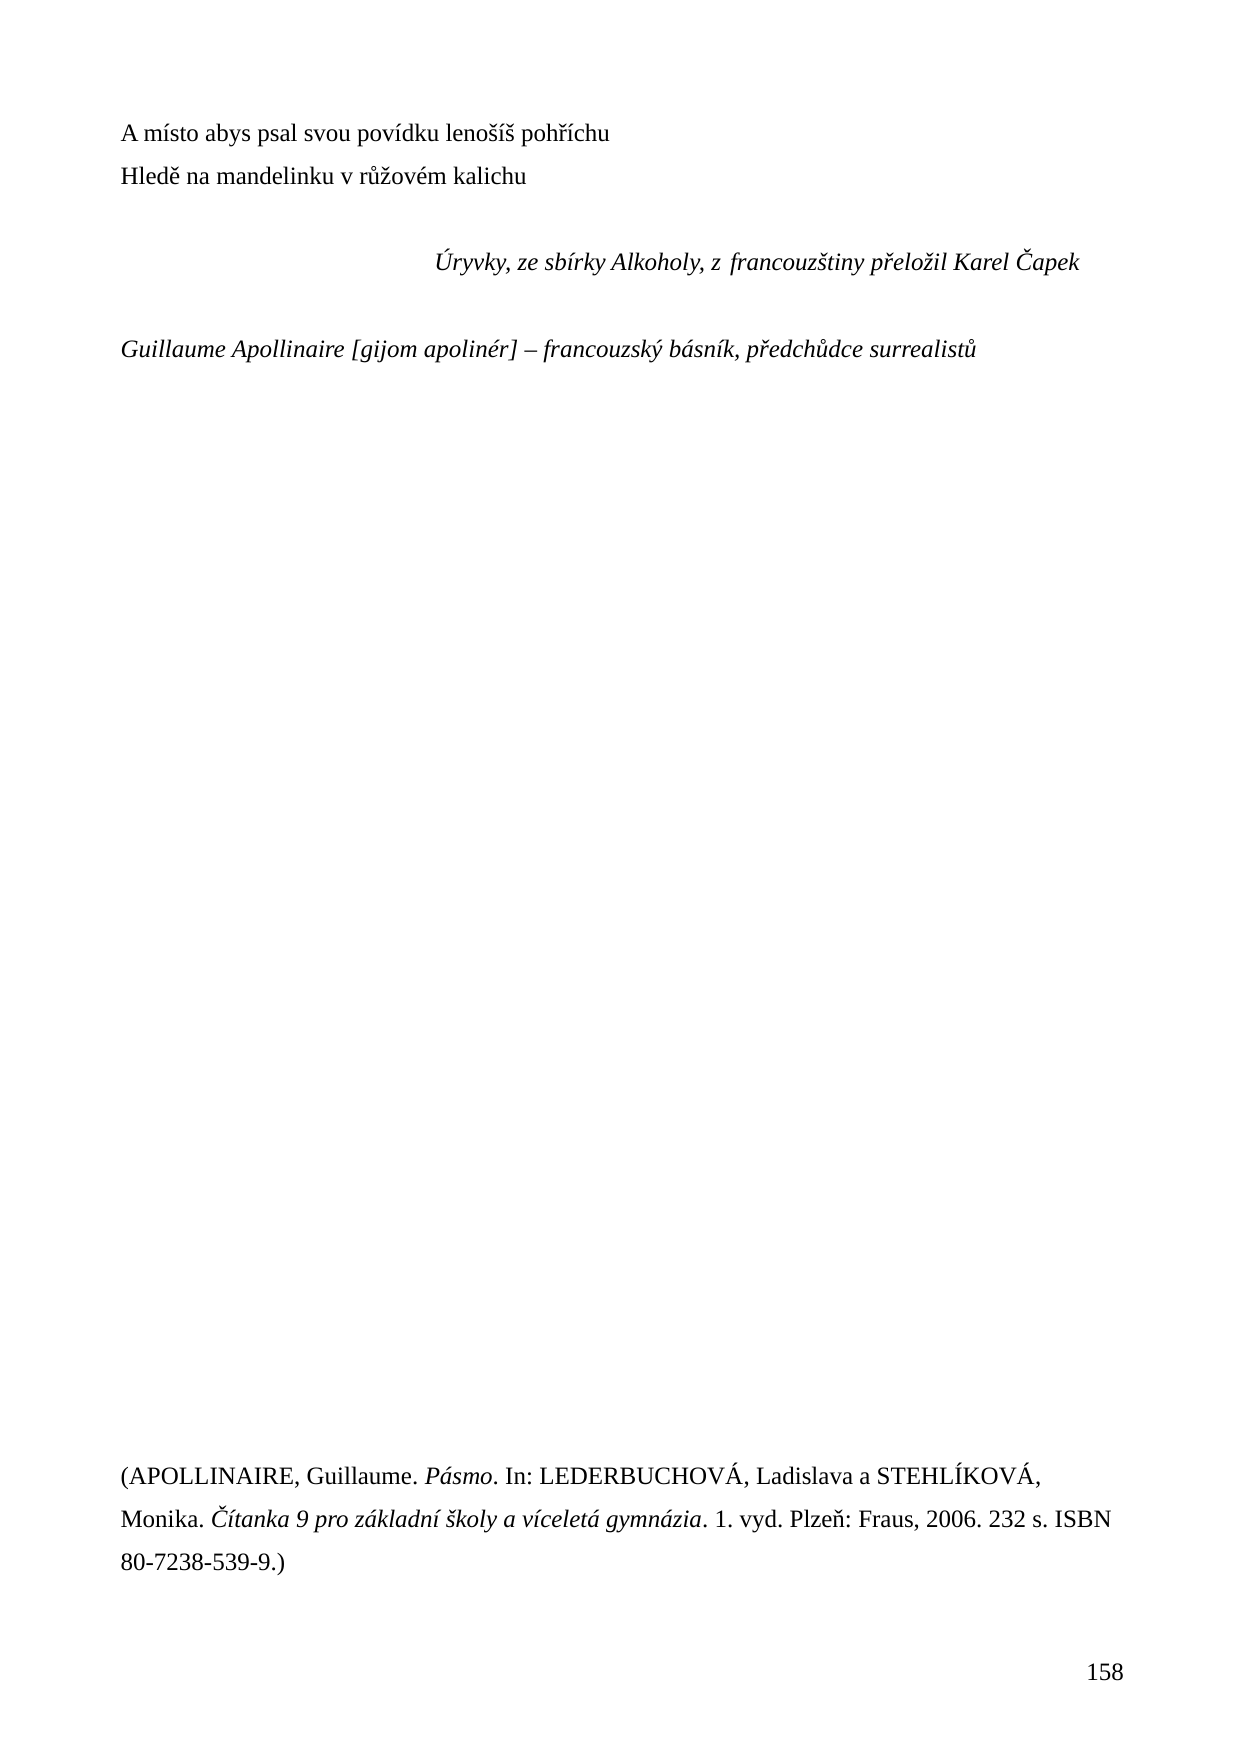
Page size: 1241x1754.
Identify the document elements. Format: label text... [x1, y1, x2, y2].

text (APOLLINAIRE, Guillaume. Pásmo. In: Lederbuchová, Ladislava a Stehlíková, Monika. Čítanka 9 pro základní školy a víceletá gymnázia. 1. vyd. Plzeň: Fraus, 2006. 232 s. ISBN 80-7238-539-9.) [120, 1461, 1123, 1576]
text Úryvky, ze sbírky Alkoholy, z francouzštiny přeložil Karel Čapek [415, 247, 1123, 276]
text A místo abys psal svou povídku lenošíš pohříchu Hledě na mandelinku v růžovém kalichu [120, 118, 1123, 190]
text Guillaume Apollinaire [gijom apolinér] – francouzský básník, předchůdce surrealistů [120, 334, 1123, 362]
